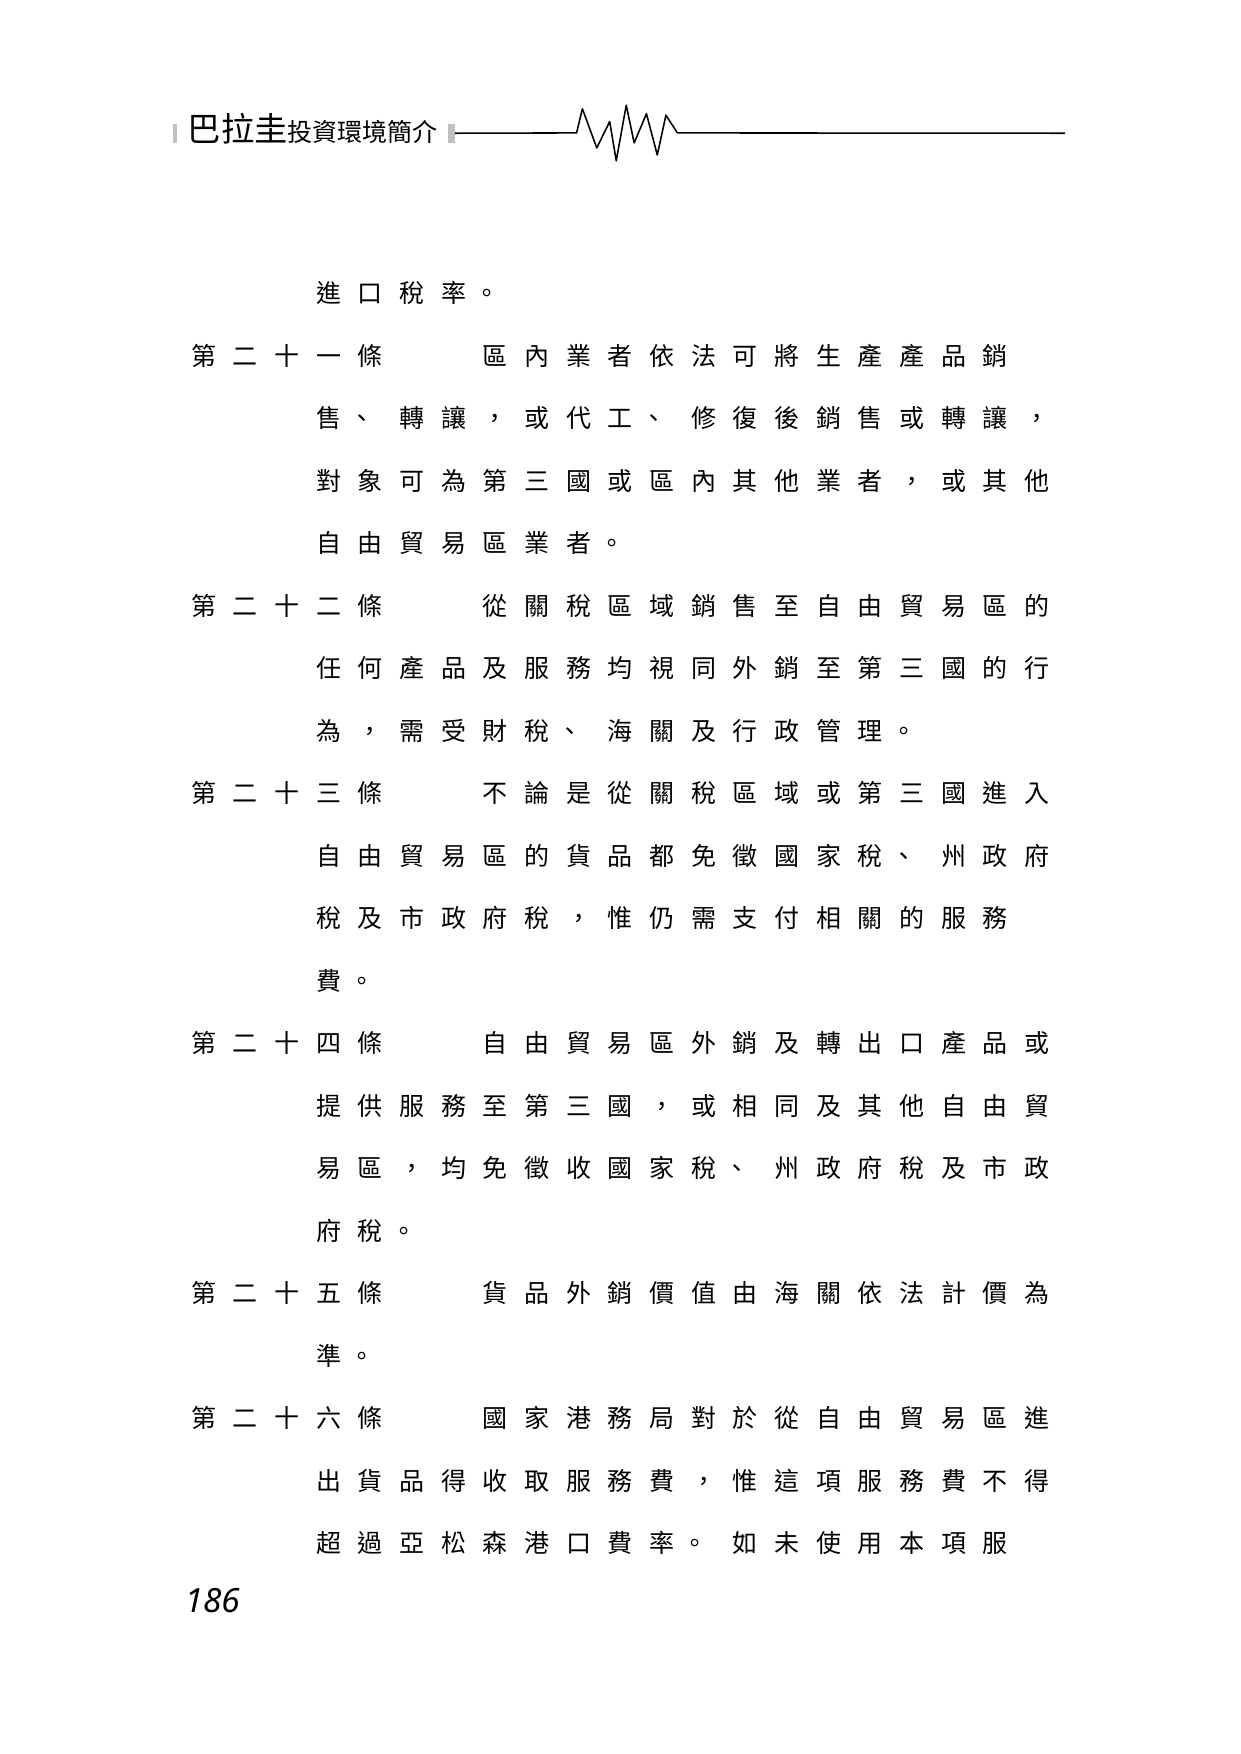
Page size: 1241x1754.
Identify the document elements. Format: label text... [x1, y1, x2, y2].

text 第二十三條 不論是從關稅區域或第三國進入自由貿易區的貨品都免徵國家稅、州政府稅及市政府稅，惟仍需支付相關的服務費。 [183, 750, 1058, 1000]
text 進口稅率。 [183, 250, 1058, 313]
text 第二十六條 國家港務局對於從自由貿易區進出貨品得收取服務費，惟這項服務費不得超過亞松森港口費率。如未使用本項服 [183, 1375, 1058, 1563]
text 第二十二條 從關稅區域銷售至自由貿易區的任何產品及服務均視同外銷至第三國的行為，需受財稅、海關及行政管理。 [183, 563, 1058, 750]
text 第二十五條 貨品外銷價值由海關依法計價為準。 [183, 1250, 1058, 1375]
text 第二十四條 自由貿易區外銷及轉出口產品或提供服務至第三國，或相同及其他自由貿易區，均免徵收國家稅、州政府稅及市政府稅。 [183, 1000, 1058, 1250]
text 第二十一條 區內業者依法可將生產產品銷售、轉讓，或代工、修復後銷售或轉讓，對象可為第三國或區內其他業者，或其他自由貿易區業者。 [183, 313, 1058, 563]
